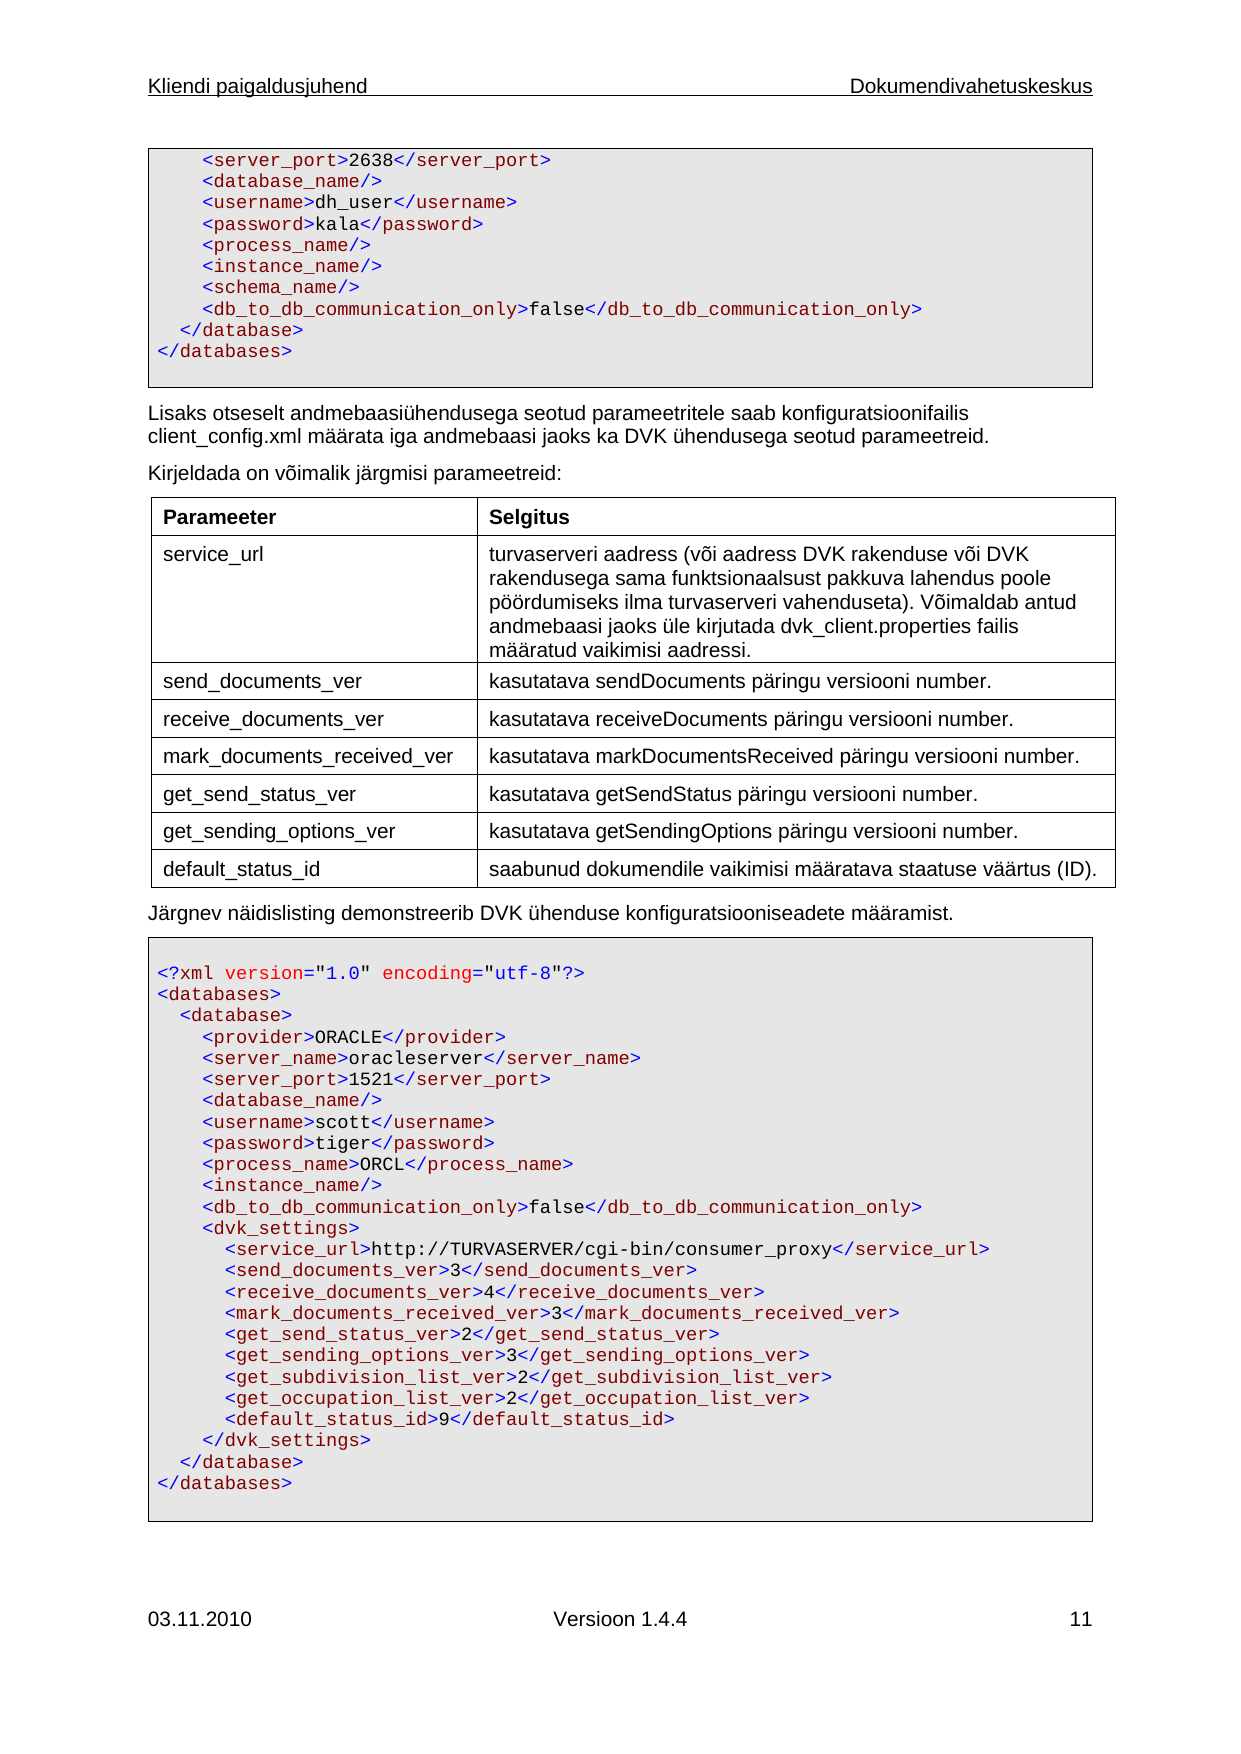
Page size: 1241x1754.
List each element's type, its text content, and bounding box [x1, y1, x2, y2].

text Järgnev näidislisting demonstreerib DVK ühenduse konfiguratsiooniseadete määramist. [148, 900, 1093, 924]
table_cell kasutatava sendDocuments päringu versiooni number. [478, 663, 1115, 699]
text <db_to_db_communication_only>false</db_to_db_communication_only> [149, 1194, 1092, 1216]
text <get_send_status_ver>2</get_send_status_ver> [149, 1322, 1092, 1343]
text <database> [149, 1003, 1092, 1024]
table_cell saabunud dokumendile vaikimisi määratava staatuse väärtus (ID). [478, 850, 1115, 887]
text <username>scott</username> [149, 1109, 1092, 1131]
text <service_url>http://TURVASERVER/cgi-bin/consumer_proxy</service_url> [149, 1237, 1092, 1258]
text <send_documents_ver>3</send_documents_ver> [149, 1258, 1092, 1279]
text Kirjeldada on võimalik järgmisi parameetreid: [148, 461, 1093, 485]
table_header Parameeter [152, 498, 477, 535]
table_header Selgitus [478, 498, 1115, 535]
text <server_port>2638</server_port> [149, 149, 1092, 169]
text <username>dh_user</username> [149, 190, 1092, 211]
table_cell get_sending_options_ver [152, 813, 477, 849]
text <instance_name/> [149, 254, 1092, 275]
text </databases> [149, 339, 1092, 360]
text <db_to_db_communication_only>false</db_to_db_communication_only> [149, 296, 1092, 318]
text <default_status_id>9</default_status_id> [149, 1407, 1092, 1428]
table_cell service_url [152, 536, 477, 662]
table_cell turvaserveri aadress (või aadress DVK rakenduse või DVK rakendusega sama funktsionaalsust pakkuva lahendus poole pöördumiseks ilma turvaserveri vahenduseta). Võimaldab antud andmebaasi jaoks üle kirjutada dvk_client.properties failis määratud vaikimisi aadressi. [478, 536, 1115, 662]
text <databases> [149, 982, 1092, 1003]
table_cell default_status_id [152, 850, 477, 887]
text <server_port>1521</server_port> [149, 1067, 1092, 1088]
text <schema_name/> [149, 275, 1092, 296]
text <get_sending_options_ver>3</get_sending_options_ver> [149, 1343, 1092, 1364]
text </dvk_settings> [149, 1428, 1092, 1449]
text Lisaks otseselt andmebaasiühendusega seotud parameetritele saab konfiguratsioonifailis client_config.xml määrata iga andmebaasi jaoks ka DVK ühendusega seotud parameetreid. [148, 400, 1093, 448]
text </database> [149, 1449, 1092, 1471]
table_cell kasutatava getSendStatus päringu versiooni number. [478, 775, 1115, 812]
table_cell kasutatava markDocumentsReceived päringu versiooni number. [478, 738, 1115, 774]
table_cell mark_documents_received_ver [152, 738, 477, 774]
table_cell kasutatava receiveDocuments päringu versiooni number. [478, 700, 1115, 737]
text <password>kala</password> [149, 211, 1092, 233]
text <process_name>ORCL</process_name> [149, 1152, 1092, 1173]
text <get_occupation_list_ver>2</get_occupation_list_ver> [149, 1386, 1092, 1407]
text <receive_documents_ver>4</receive_documents_ver> [149, 1279, 1092, 1301]
table_cell send_documents_ver [152, 663, 477, 699]
table_cell kasutatava getSendingOptions päringu versiooni number. [478, 813, 1115, 849]
text </database> [149, 318, 1092, 339]
text <password>tiger</password> [149, 1131, 1092, 1152]
text <process_name/> [149, 233, 1092, 254]
text <?xml version="1.0" encoding="utf-8"?> [149, 961, 1092, 982]
text <dvk_settings> [149, 1216, 1092, 1237]
table_cell get_send_status_ver [152, 775, 477, 812]
text <get_subdivision_list_ver>2</get_subdivision_list_ver> [149, 1364, 1092, 1386]
text <server_name>oracleserver</server_name> [149, 1046, 1092, 1067]
text <instance_name/> [149, 1173, 1092, 1194]
text </databases> [149, 1471, 1092, 1492]
text <mark_documents_received_ver>3</mark_documents_received_ver> [149, 1301, 1092, 1322]
text <database_name/> [149, 1088, 1092, 1109]
text <database_name/> [149, 169, 1092, 190]
text <provider>ORACLE</provider> [149, 1024, 1092, 1046]
table_cell receive_documents_ver [152, 700, 477, 737]
